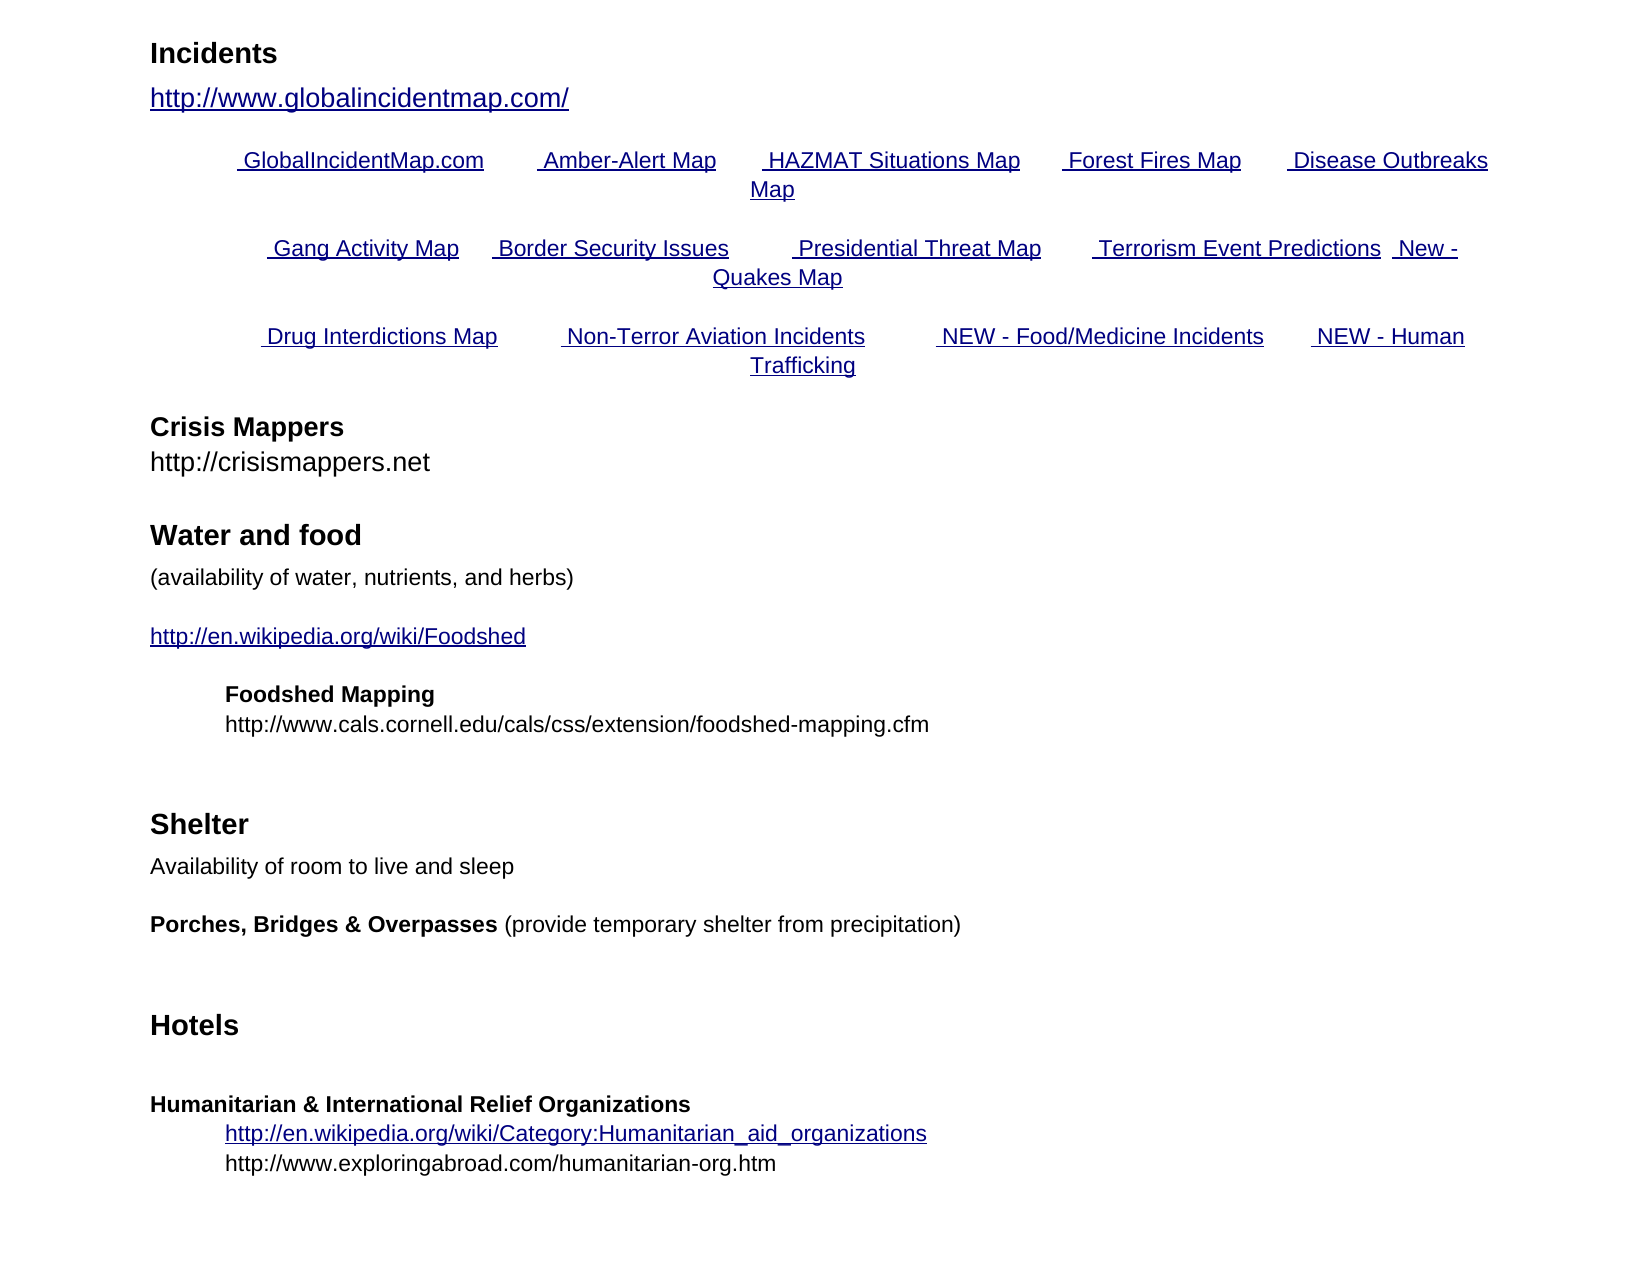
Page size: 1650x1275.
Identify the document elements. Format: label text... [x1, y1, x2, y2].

text Humanitarian & International Relief Organizations [150, 1092, 1500, 1117]
subtitle Incidents [150, 37, 1500, 70]
text http://en.wikipedia.org/wiki/Foodshed [150, 623, 1500, 649]
text Porches, Bridges & Overpasses (provide temporary shelter from precipitation) [150, 912, 1500, 938]
text http://en.wikipedia.org/wiki/Category:Humanitarian_aid_organizations [150, 1121, 1500, 1147]
text Availability of room to live and sleep [150, 853, 1500, 879]
text Drug Interdictions Map Non-Terror Aviation Incidents NEW - Food/Medicine Incidents NEW - Human Trafficking [150, 324, 1500, 379]
text Crisis Mappers [150, 412, 1500, 442]
subtitle Shelter [150, 808, 1500, 840]
text http://crisismappers.net [150, 447, 1500, 477]
text (availability of water, nutrients, and herbs) [150, 564, 1500, 590]
subtitle Water and food [150, 519, 1500, 551]
text http://www.cals.cornell.edu/cals/css/extension/foodshed-mapping.cfm [225, 711, 1500, 737]
subtitle Hotels [150, 1008, 1500, 1041]
text Foodshed Mapping [225, 682, 1500, 708]
text GlobalIncidentMap.com Amber-Alert Map HAZMAT Situations Map Forest Fires Map Disease Outbreaks Map [150, 147, 1500, 202]
text http://www.exploringabroad.com/humanitarian-org.htm [150, 1150, 1500, 1176]
text http://www.globalincidentmap.com/ [150, 83, 1500, 113]
text Gang Activity Map Border Security Issues Presidential Threat Map Terrorism Event Predictions New - Quakes Map [150, 236, 1500, 291]
